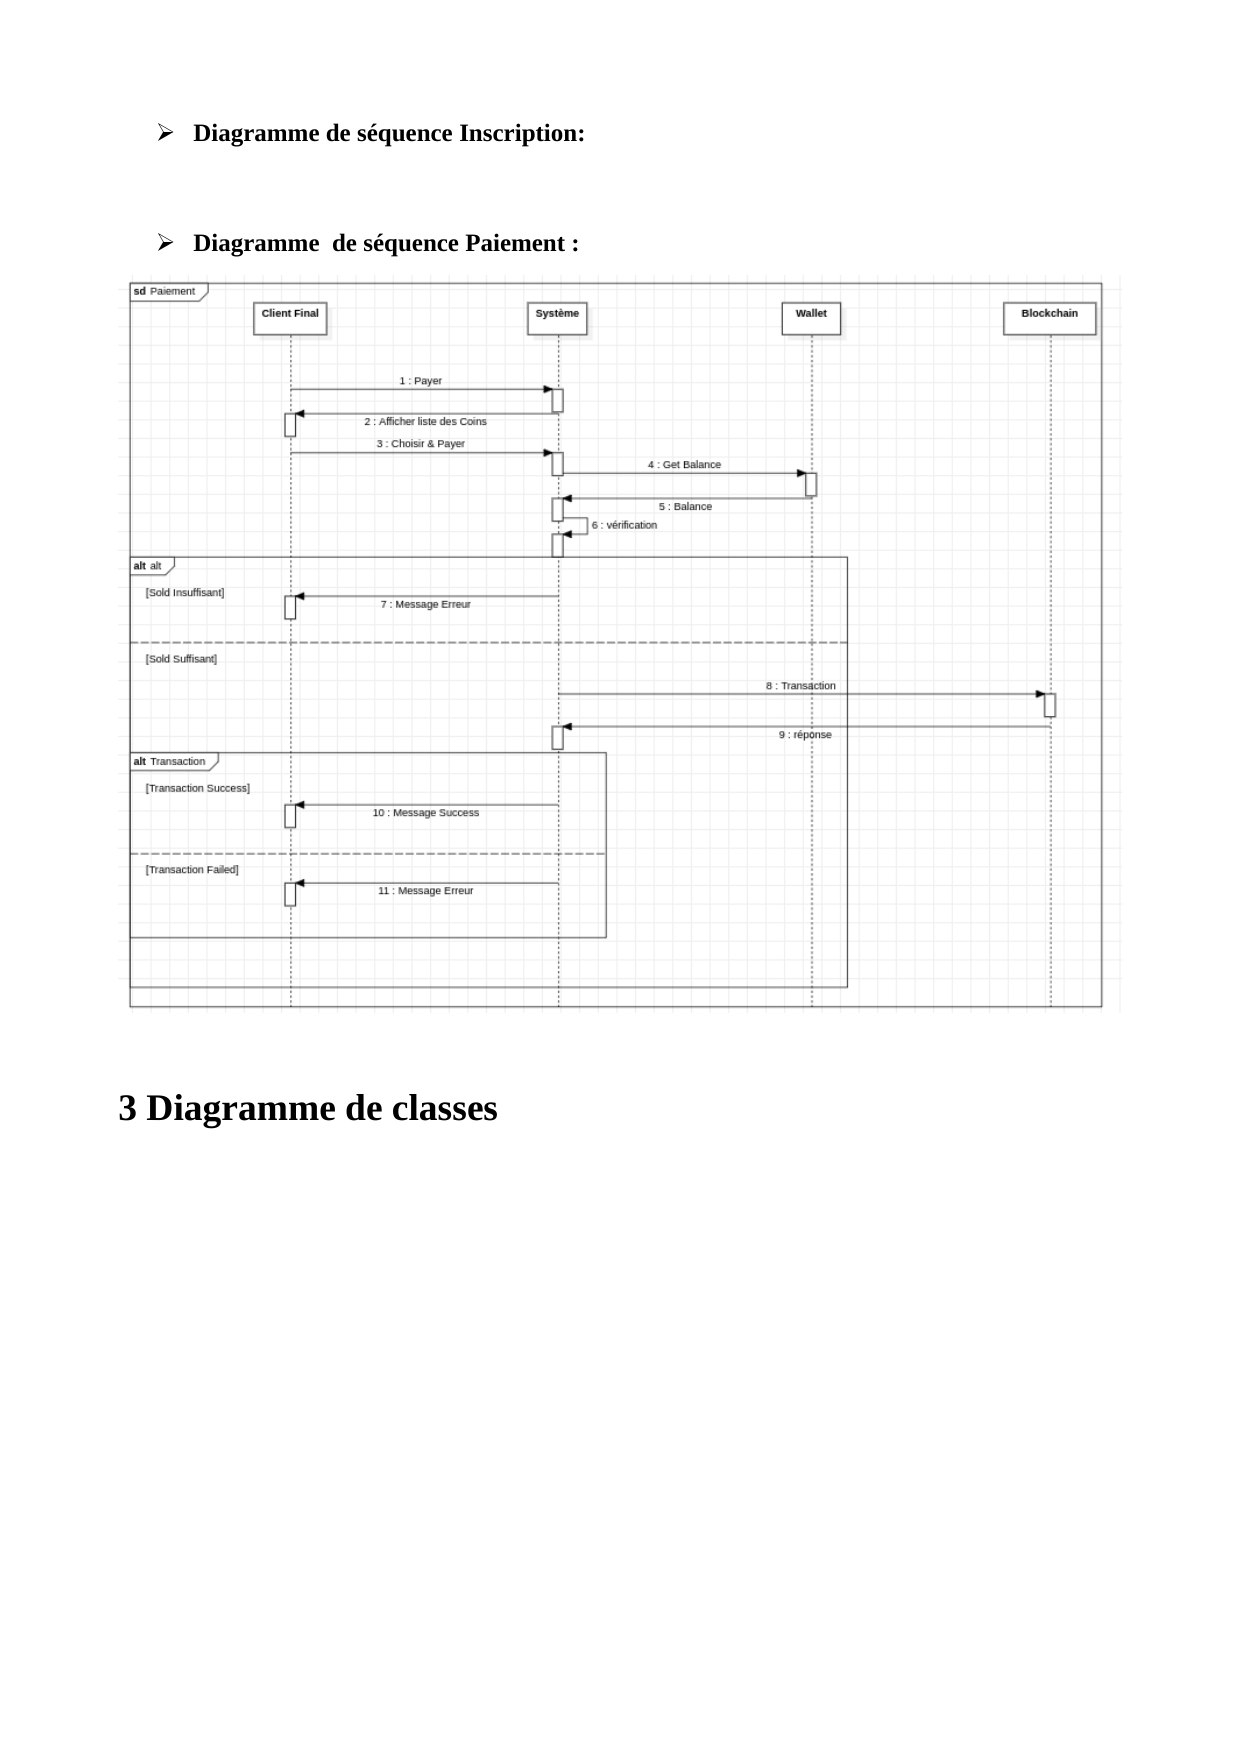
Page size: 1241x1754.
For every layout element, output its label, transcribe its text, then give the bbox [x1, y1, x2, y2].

subtitle 3 Diagramme de classes [118, 1086, 1122, 1129]
picture [118, 275, 1123, 1013]
list Diagramme de séquence Paiement : [156, 228, 1122, 256]
list Diagramme de séquence Inscription: [156, 118, 1122, 147]
